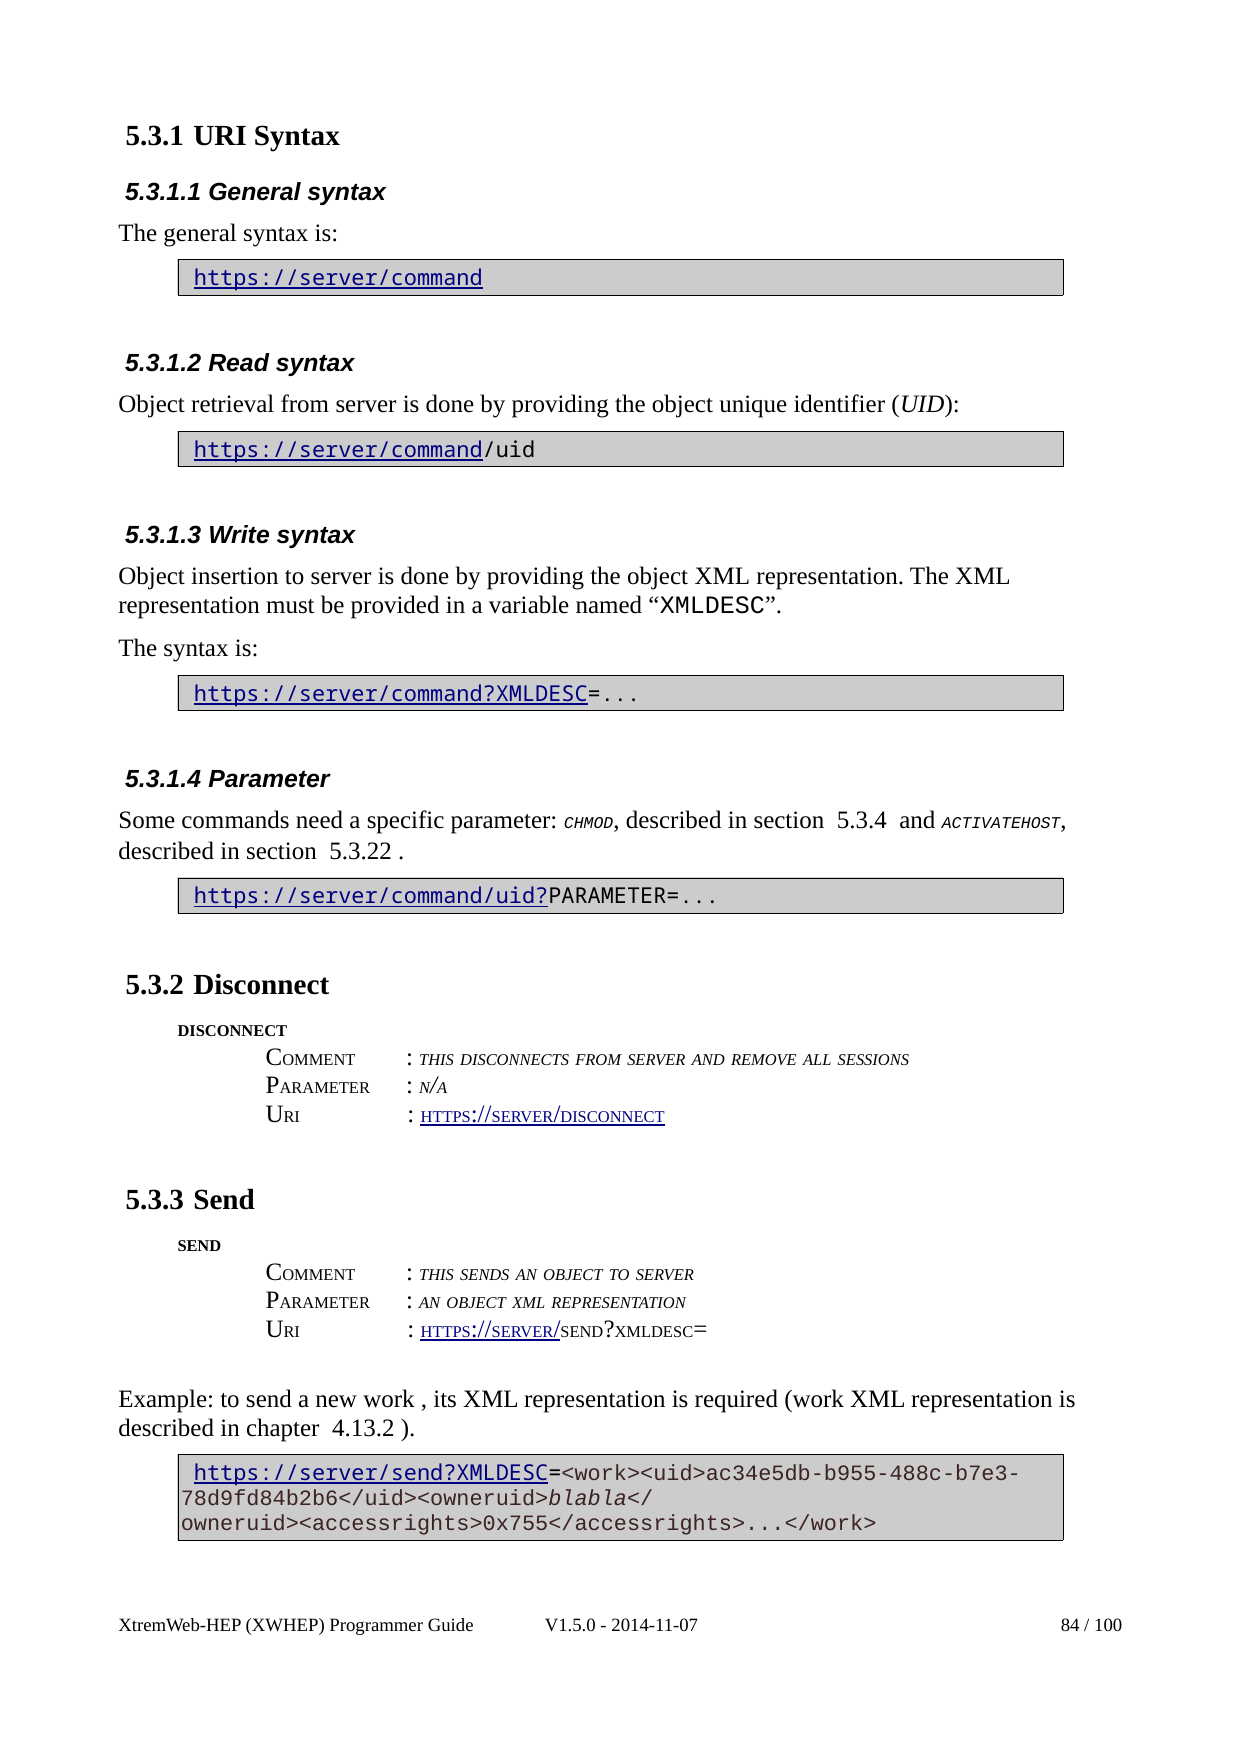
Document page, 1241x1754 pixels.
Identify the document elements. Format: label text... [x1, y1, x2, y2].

text https://server/send?XMLDESC=<work><uid>ac34e5db-b955-488c-b7e3-78d9fd84b2b6</uid><owneruid>blabla</owneruid><accessrights>0x755</accessrights>...</work> [179, 1455, 1063, 1540]
text Object insertion to server is done by providing the object XML representation. The XML representation must be provided in a variable named “XMLDESC”. [118, 561, 1122, 621]
text https://server/command?XMLDESC=... [179, 676, 1063, 710]
text Some commands need a specific parameter: chmod, described in section 5.3.4 and activatehost, described in section 5.3.22. [118, 805, 1122, 865]
subtitle Write syntax [118, 520, 1122, 549]
subtitle General syntax [118, 177, 1122, 205]
text https://server/command [179, 260, 1063, 295]
subtitle Disconnect [118, 967, 1122, 1001]
text https://server/command/uid [179, 432, 1063, 466]
text Object retrieval from server is done by providing the object unique identifier (UID): [118, 389, 1122, 418]
text Comment : this disconnects from server and remove all sessions [265, 1042, 1122, 1071]
text Uri : https://server/disconnect [265, 1099, 1122, 1128]
subtitle Parameter [118, 764, 1122, 793]
text The general syntax is: [118, 218, 1122, 246]
text The syntax is: [118, 633, 1122, 662]
subtitle Send [118, 1182, 1122, 1215]
text Parameter : an object xml representation [265, 1285, 1122, 1314]
text Uri : https://server/send?xmldesc= [265, 1314, 1122, 1343]
text Comment : this sends an object to server [265, 1257, 1122, 1285]
text send [177, 1228, 1122, 1257]
text https://server/command/uid?PARAMETER=... [179, 879, 1063, 913]
subtitle URI Syntax [118, 118, 1122, 152]
subtitle Read syntax [118, 348, 1122, 377]
text disconnect [177, 1013, 1122, 1042]
text Parameter : n/a [265, 1071, 1122, 1099]
text Example: to send a new work , its XML representation is required (work XML representation is described in chapter 4.13.2). [118, 1384, 1122, 1442]
